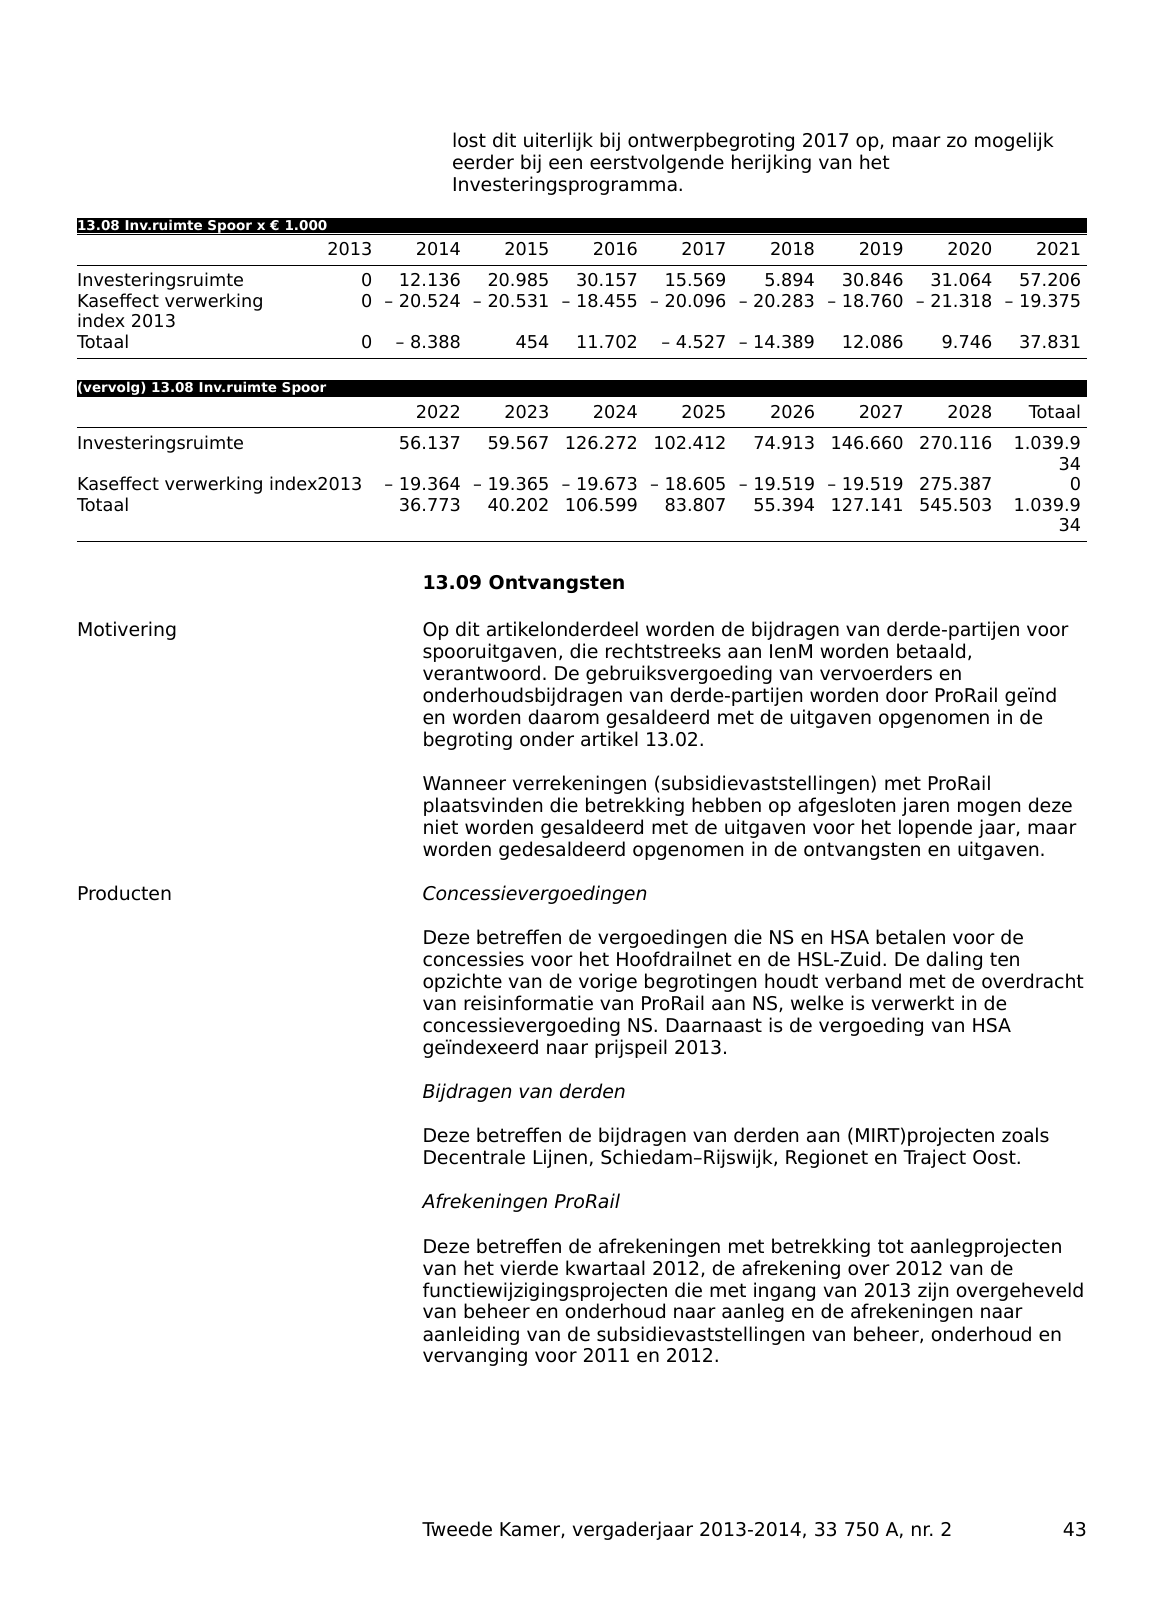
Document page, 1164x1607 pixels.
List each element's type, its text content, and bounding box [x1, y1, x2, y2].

subtitle Afrekeningen ProRail [422, 1191, 1087, 1213]
text lost dit uiterlijk bij ontwerpbegroting 2017 op, maar zo mogelijk eerder bij een eerstvolgende herijking van het Investeringsprogramma. [422, 130, 1087, 196]
table_cell 11.702 [555, 332, 644, 357]
table_cell Totaal [998, 397, 1087, 427]
table_cell 2027 [821, 397, 909, 427]
table_cell 2028 [909, 397, 998, 427]
table_cell 1.039.934 [998, 428, 1087, 474]
table_cell – 19.519 [732, 474, 821, 495]
table_cell Investeringsruimte [77, 428, 378, 474]
table_cell 59.567 [466, 428, 555, 474]
table_cell 2020 [909, 235, 998, 264]
table_cell 30.157 [555, 266, 644, 291]
table_cell 102.412 [644, 428, 732, 474]
table_cell 40.202 [466, 495, 555, 541]
table_cell 31.064 [909, 266, 998, 291]
table_cell – 18.760 [821, 291, 909, 332]
table_cell Totaal [77, 332, 289, 357]
table_cell 9.746 [909, 332, 998, 357]
table_cell 74.913 [732, 428, 821, 474]
table_cell 2015 [466, 235, 555, 264]
table_cell [77, 397, 378, 427]
table_cell [77, 235, 289, 264]
table_cell 20.985 [466, 266, 555, 291]
table_header (vervolg) 13.08 Inv.ruimte Spoor [77, 380, 1087, 396]
text Op dit artikelonderdeel worden de bijdragen van derde-partijen voor spooruitgaven, die rechtstreeks aan IenM worden betaald, verantwoord. De gebruiksvergoeding van vervoerders en onderhoudsbijdragen van derde-partijen worden door ProRail geïnd en worden daarom gesaldeerd met de uitgaven opgenomen in de begroting onder artikel 13.02. [422, 619, 1087, 751]
table_cell 0 [998, 474, 1087, 495]
table_cell – 20.524 [378, 291, 466, 332]
table_cell – 19.365 [466, 474, 555, 495]
table_cell 2016 [555, 235, 644, 264]
table_header 13.08 Inv.ruimte Spoor x € 1.000 [77, 218, 1087, 233]
table_cell 270.116 [909, 428, 998, 474]
table_cell – 20.096 [644, 291, 732, 332]
text Deze betreffen de afrekeningen met betrekking tot aanlegprojecten van het vierde kwartaal 2012, de afrekening over 2012 van de functiewijzigingsprojecten die met ingang van 2013 zijn overgeheveld van beheer en onderhoud naar aanleg en de afrekeningen naar aanleiding van de subsidievaststellingen van beheer, onderhoud en vervanging voor 2011 en 2012. [422, 1236, 1087, 1367]
table_cell – 18.455 [555, 291, 644, 332]
subtitle Bijdragen van derden [422, 1081, 1087, 1103]
table_cell 275.387 [909, 474, 998, 495]
table_cell – 20.283 [732, 291, 821, 332]
table_cell 56.137 [378, 428, 466, 474]
table_cell 454 [466, 332, 555, 357]
table_cell – 4.527 [644, 332, 732, 357]
table_cell Totaal [77, 495, 378, 541]
table_cell 2018 [732, 235, 821, 264]
table_cell 146.660 [821, 428, 909, 474]
table_cell 2021 [998, 235, 1087, 264]
table_cell Investeringsruimte [77, 266, 289, 291]
table_cell Kaseffect verwerking index2013 [77, 474, 378, 495]
table_cell 2022 [378, 397, 466, 427]
table_cell – 20.531 [466, 291, 555, 332]
table_cell 12.136 [378, 266, 466, 291]
subtitle 13.09 Ontvangsten [422, 572, 1087, 594]
table_cell 2019 [821, 235, 909, 264]
text Wanneer verrekeningen (subsidievaststellingen) met ProRail plaatsvinden die betrekking hebben op afgesloten jaren mogen deze niet worden gesaldeerd met de uitgaven voor het lopende jaar, maar worden gedesaldeerd opgenomen in de ontvangsten en uitgaven. [422, 773, 1087, 861]
table_cell 2025 [644, 397, 732, 427]
table_cell – 14.389 [732, 332, 821, 357]
table_cell 0 [289, 266, 378, 291]
table_cell 36.773 [378, 495, 466, 541]
text Producten [77, 883, 399, 905]
text Motivering [77, 619, 399, 641]
table_cell 2013 [289, 235, 378, 264]
table_cell 106.599 [555, 495, 644, 541]
table_cell 1.039.934 [998, 495, 1087, 541]
subtitle Concessievergoedingen [422, 883, 1087, 905]
table_cell 0 [289, 291, 378, 332]
table_cell – 19.375 [998, 291, 1087, 332]
table_cell 15.569 [644, 266, 732, 291]
table_cell 545.503 [909, 495, 998, 541]
table_cell – 19.673 [555, 474, 644, 495]
table_cell 2014 [378, 235, 466, 264]
table_cell 5.894 [732, 266, 821, 291]
table_cell 57.206 [998, 266, 1087, 291]
table_cell 30.846 [821, 266, 909, 291]
table_cell 12.086 [821, 332, 909, 357]
table_cell 0 [289, 332, 378, 357]
table_cell – 19.519 [821, 474, 909, 495]
text Deze betreffen de bijdragen van derden aan (MIRT)projecten zoals Decentrale Lijnen, Schiedam–Rijswijk, Regionet en Traject Oost. [422, 1125, 1087, 1169]
table_cell 37.831 [998, 332, 1087, 357]
table_cell 2023 [466, 397, 555, 427]
table_cell 126.272 [555, 428, 644, 474]
table_cell 2024 [555, 397, 644, 427]
table_cell Kaseffect verwerking index 2013 [77, 291, 289, 332]
table_cell – 18.605 [644, 474, 732, 495]
table_cell 127.141 [821, 495, 909, 541]
table_cell – 8.388 [378, 332, 466, 357]
table_cell 83.807 [644, 495, 732, 541]
table_cell – 19.364 [378, 474, 466, 495]
subtitle [77, 905, 399, 913]
table_cell 55.394 [732, 495, 821, 541]
text Deze betreffen de vergoedingen die NS en HSA betalen voor de concessies voor het Hoofdrailnet en de HSL-Zuid. De daling ten opzichte van de vorige begrotingen houdt verband met de overdracht van reisinformatie van ProRail aan NS, welke is verwerkt in de concessievergoeding NS. Daarnaast is de vergoeding van HSA geïndexeerd naar prijspeil 2013. [422, 927, 1087, 1059]
table_cell – 21.318 [909, 291, 998, 332]
table_cell 2017 [644, 235, 732, 264]
table_cell 2026 [732, 397, 821, 427]
